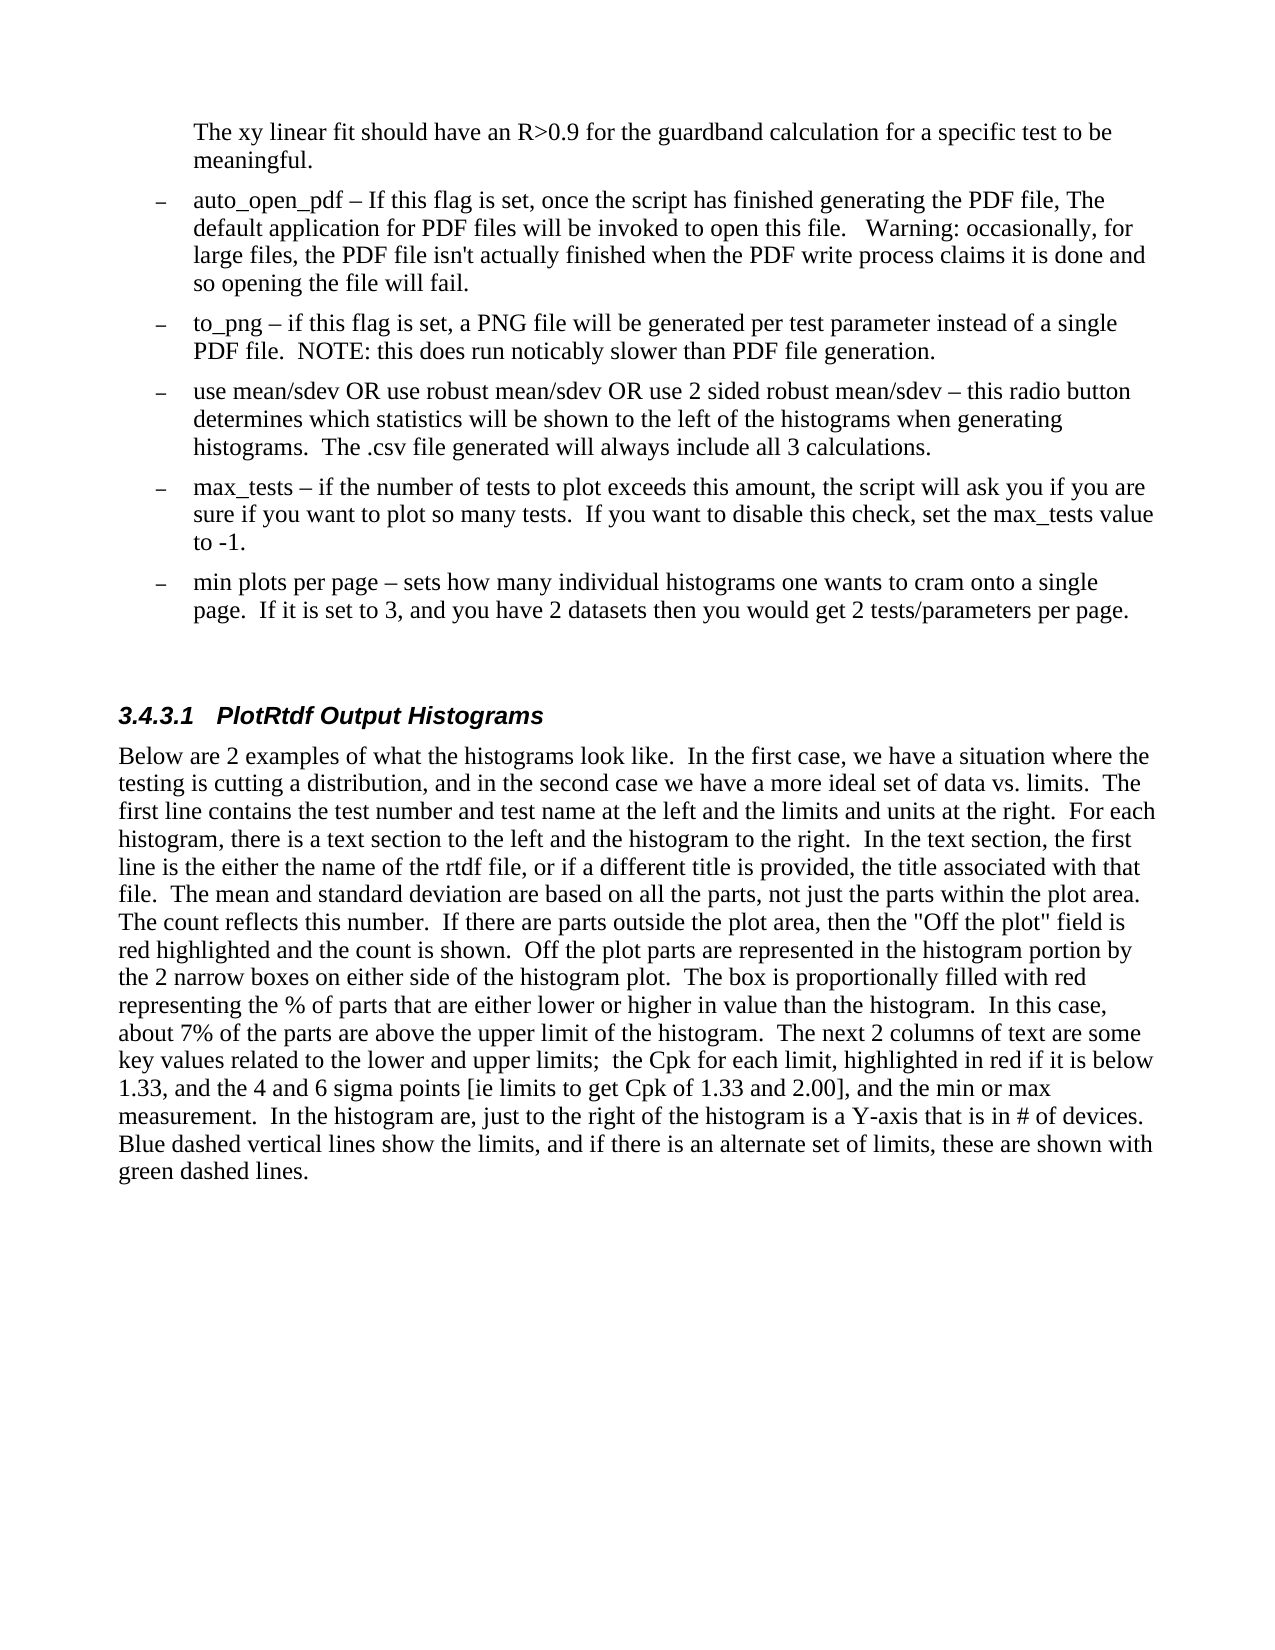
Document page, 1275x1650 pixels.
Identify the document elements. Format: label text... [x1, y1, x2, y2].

list The xy linear fit should have an R>0.9 for the guardband calculation for a specific test to be meaningful. [156, 118, 1157, 173]
text Below are 2 examples of what the histograms look like. In the first case, we have a situation where the testing is cutting a distribution, and in the second case we have a more ideal set of data vs. limits. The first line contains the test number and test name at the left and the limits and units at the right. For each histogram, there is a text section to the left and the histogram to the right. In the text section, the first line is the either the name of the rtdf file, or if a different title is provided, the title associated with that file. The mean and standard deviation are based on all the parts, not just the parts within the plot area. The count reflects this number. If there are parts outside the plot area, then the "Off the plot" field is red highlighted and the count is shown. Off the plot parts are represented in the histogram portion by the 2 narrow boxes on either side of the histogram plot. The box is proportionally filled with red representing the % of parts that are either lower or higher in value than the histogram. In this case, about 7% of the parts are above the upper limit of the histogram. The next 2 columns of text are some key values related to the lower and upper limits; the Cpk for each limit, highlighted in red if it is below 1.33, and the 4 and 6 sigma points [ie limits to get Cpk of 1.33 and 2.00], and the min or max measurement. In the histogram are, just to the right of the histogram is a Y-axis that is in # of devices. Blue dashed vertical lines show the limits, and if there is an alternate set of limits, these are shown with green dashed lines. [118, 742, 1157, 1185]
list auto_open_pdf – If this flag is set, once the script has finished generating the PDF file, The default application for PDF files will be invoked to open this file. Warning: occasionally, for large files, the PDF file isn't actually finished when the PDF write process claims it is done and so opening the file will fail. [156, 186, 1157, 297]
list use mean/sdev OR use robust mean/sdev OR use 2 sided robust mean/sdev – this radio button determines which statistics will be shown to the left of the histograms when generating histograms. The .csv file generated will always include all 3 calculations. [156, 377, 1157, 460]
list to_png – if this flag is set, a PNG file will be generated per test parameter instead of a single PDF file. NOTE: this does run noticably slower than PDF file generation. [156, 309, 1157, 365]
list max_tests – if the number of tests to plot exceeds this amount, the script will ask you if you are sure if you want to plot so many tests. If you want to disable this check, set the max_tests value to -1. [156, 473, 1157, 556]
list min plots per page – sets how many individual histograms one wants to cram onto a single page. If it is set to 3, and you have 2 datasets then you would get 2 tests/parameters per page. [156, 568, 1157, 624]
subtitle PlotRtdf Output Histograms [118, 702, 1157, 729]
